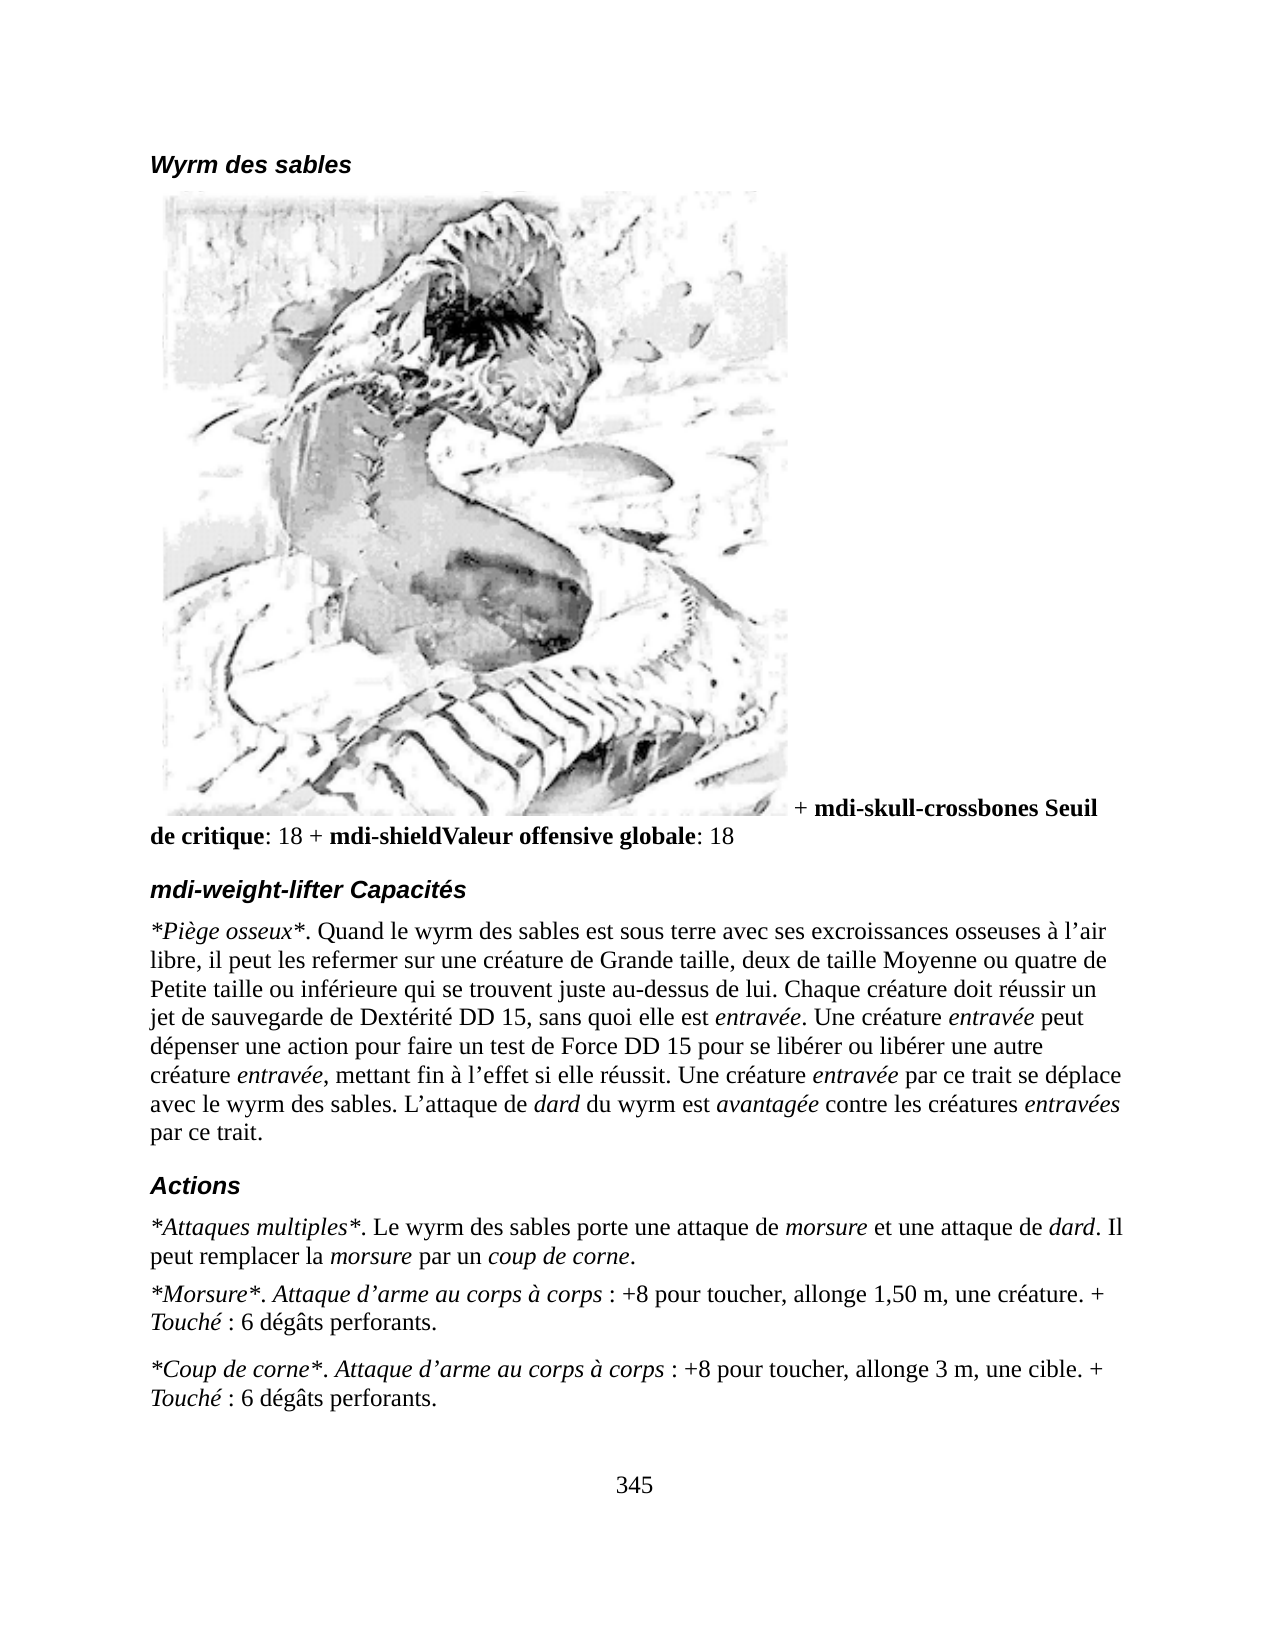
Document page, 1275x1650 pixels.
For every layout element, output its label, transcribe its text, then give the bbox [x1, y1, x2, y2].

subtitle Actions [150, 1171, 1125, 1200]
text + mdi-skull-crossbones Seuil de critique: 18 + mdi-shieldValeur offensive globale: 18 [150, 790, 1125, 850]
text *Morsure*. Attaque d’arme au corps à corps : +8 pour toucher, allonge 1,50 m, une créature. + Touché : 6 dégâts perforants. [150, 1279, 1125, 1336]
text *Piège osseux*. Quand le wyrm des sables est sous terre avec ses excroissances osseuses à l’air libre, il peut les refermer sur une créature de Grande taille, deux de taille Moyenne ou quatre de Petite taille ou inférieure qui se trouvent juste au-dessus de lui. Chaque créature doit réussir un jet de sauvegarde de Dextérité DD 15, sans quoi elle est entravée. Une créature entravée peut dépenser une action pour faire un test de Force DD 15 pour se libérer ou libérer une autre créature entravée, mettant fin à l’effet si elle réussit. Une créature entravée par ce trait se déplace avec le wyrm des sables. L’attaque de dard du wyrm est avantagée contre les créatures entravées par ce trait. [150, 916, 1125, 1146]
text *Attaques multiples*. Le wyrm des sables porte une attaque de morsure et une attaque de dard. Il peut remplacer la morsure par un coup de corne. [150, 1212, 1125, 1270]
subtitle Wyrm des sables [150, 150, 1125, 178]
text *Coup de corne*. Attaque d’arme au corps à corps : +8 pour toucher, allonge 3 m, une cible. + Touché : 6 dégâts perforants. [150, 1354, 1125, 1412]
subtitle mdi-weight-lifter Capacités [150, 875, 1125, 904]
picture [162, 191, 788, 816]
